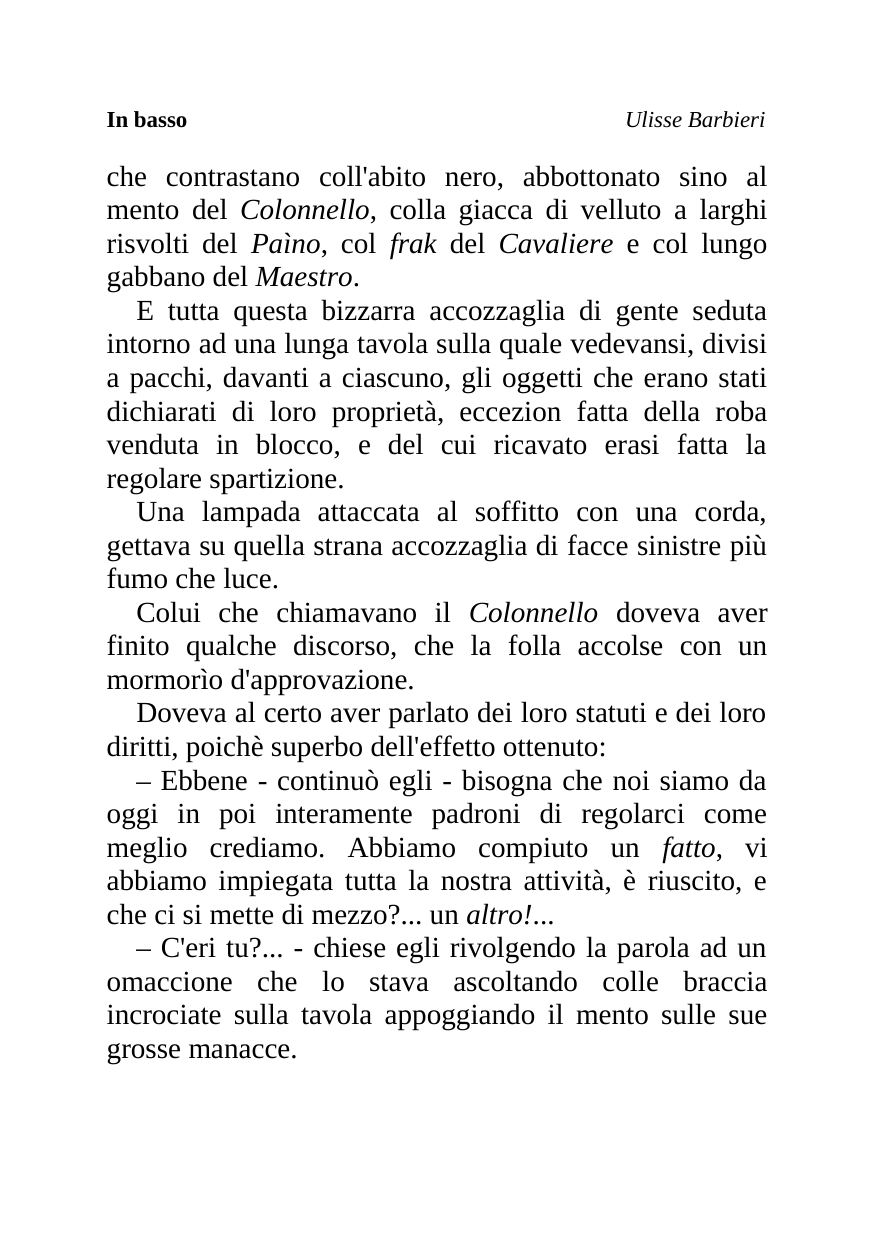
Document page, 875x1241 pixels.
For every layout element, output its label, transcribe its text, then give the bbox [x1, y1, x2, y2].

text E tutta questa bizzarra accozzaglia di gente seduta intorno ad una lunga tavola sulla quale vedevansi, divisi a pacchi, davanti a ciascuno, gli oggetti che erano stati dichiarati di loro proprietà, eccezion fatta della roba venduta in blocco, e del cui ricavato erasi fatta la regolare spartizione. [106, 293, 768, 494]
text Una lampada attaccata al soffitto con una corda, gettava su quella strana accozzaglia di facce sinistre più fumo che luce. [106, 494, 768, 595]
text – C'eri tu?... - chiese egli rivolgendo la parola ad un omaccione che lo stava ascoltando colle braccia incrociate sulla tavola appoggiando il mento sulle sue grosse manacce. [106, 930, 768, 1064]
text Colui che chiamavano il Colonnello doveva aver finito qualche discorso, che la folla accolse con un mormorìo d'approvazione. [106, 595, 768, 696]
text – Ebbene - continuò egli - bisogna che noi siamo da oggi in poi interamente padroni di regolarci come meglio crediamo. Abbiamo compiuto un fatto, vi abbiamo impiegata tutta la nostra attività, è riuscito, e che ci si mette di mezzo?... un altro!... [106, 763, 768, 930]
text Doveva al certo aver parlato dei loro statuti e dei loro diritti, poichè superbo dell'effetto ottenuto: [106, 696, 768, 763]
text che contrastano coll'abito nero, abbottonato sino al mento del Colonnello, colla giacca di velluto a larghi risvolti del Paìno, col frak del Cavaliere e col lungo gabbano del Maestro. [106, 159, 768, 293]
